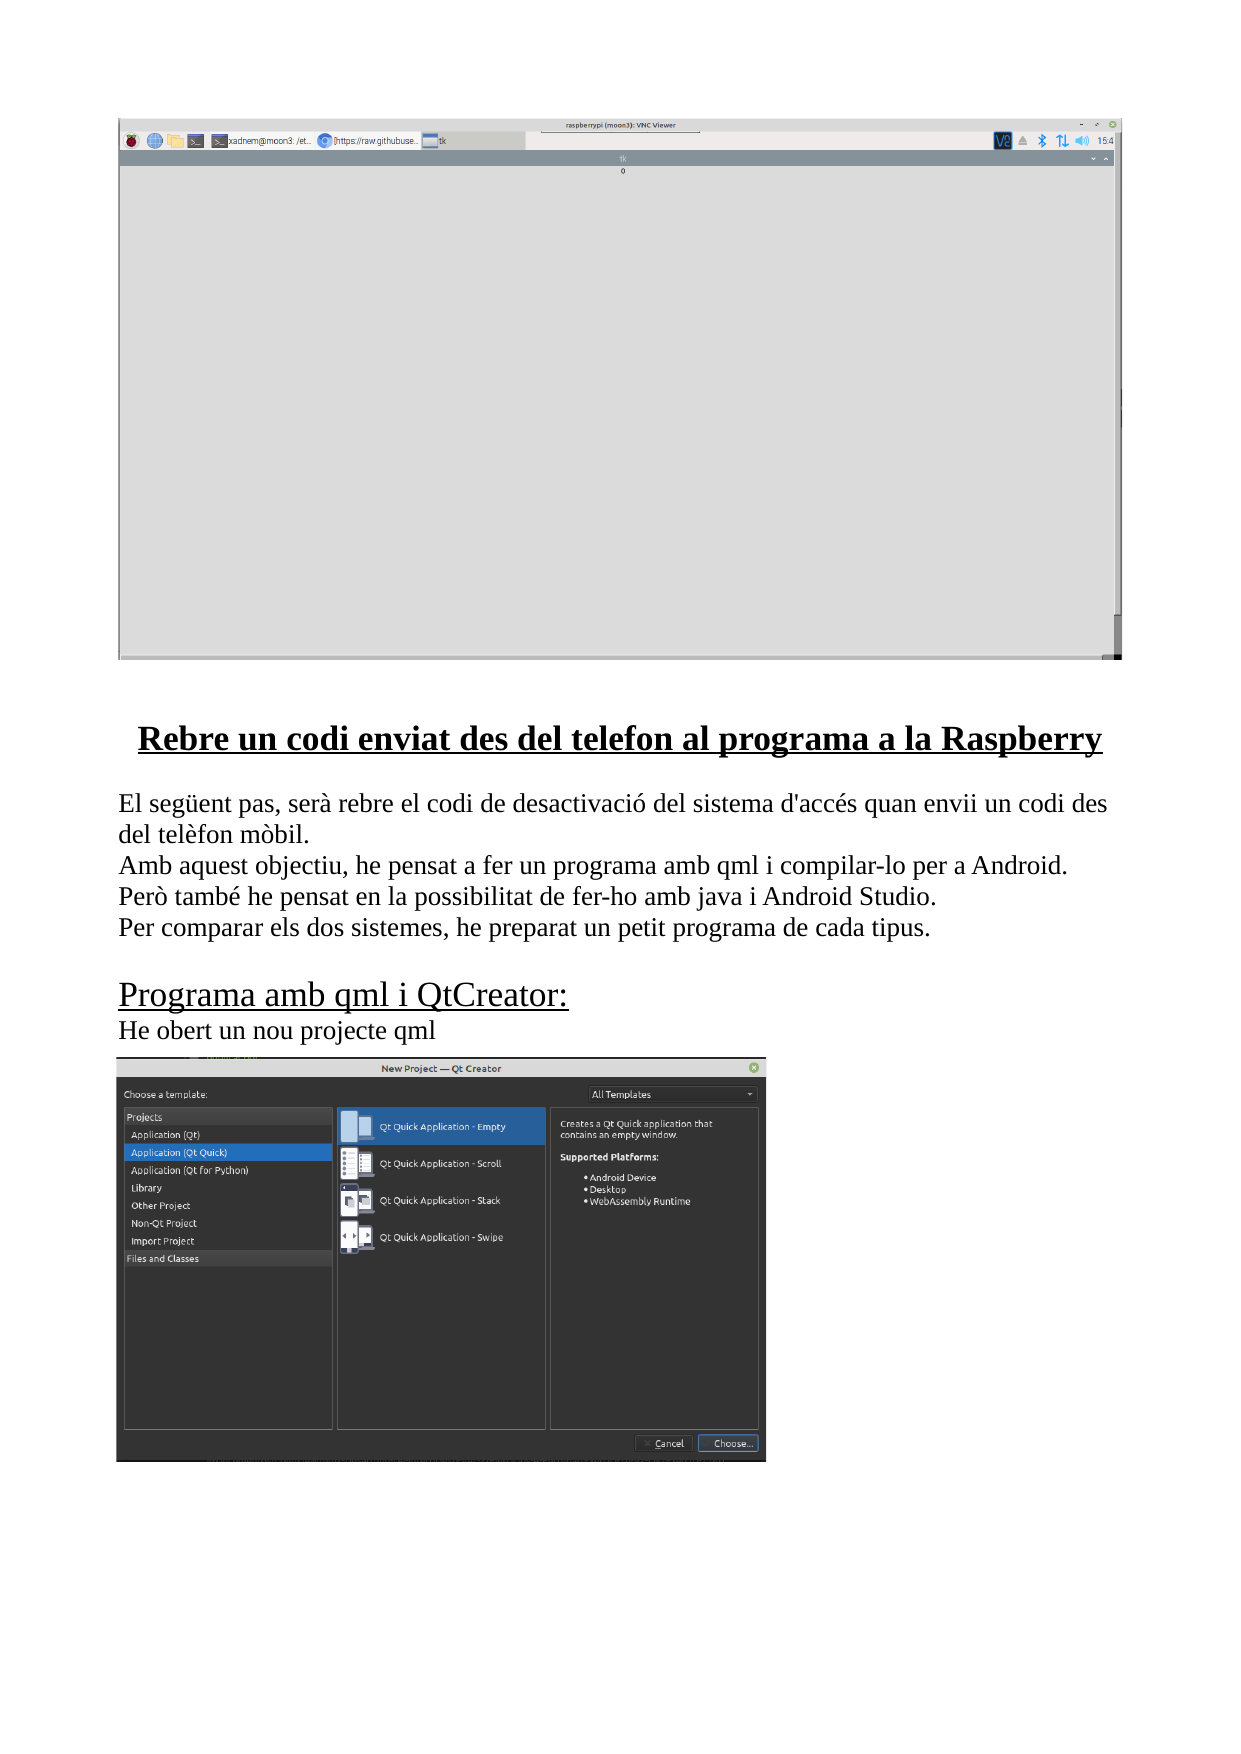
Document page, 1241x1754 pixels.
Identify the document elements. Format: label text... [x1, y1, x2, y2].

text Per comparar els dos sistemes, he preparat un petit programa de cada tipus. [118, 911, 1122, 942]
text Rebre un codi enviat des del telefon al programa a la Raspberry [118, 717, 1122, 758]
picture [116, 1057, 767, 1462]
text El següent pas, serà rebre el codi de desactivació del sistema d'accés quan envii un codi des del telèfon mòbil. [118, 787, 1122, 849]
text Amb aquest objectiu, he pensat a fer un programa amb qml i compilar-lo per a Android. [118, 849, 1122, 880]
text Programa amb qml i QtCreator: [118, 973, 1122, 1014]
text Però també he pensat en la possibilitat de fer-ho amb java i Android Studio. [118, 880, 1122, 911]
picture [118, 118, 1123, 660]
text He obert un nou projecte qml [118, 1014, 1122, 1046]
